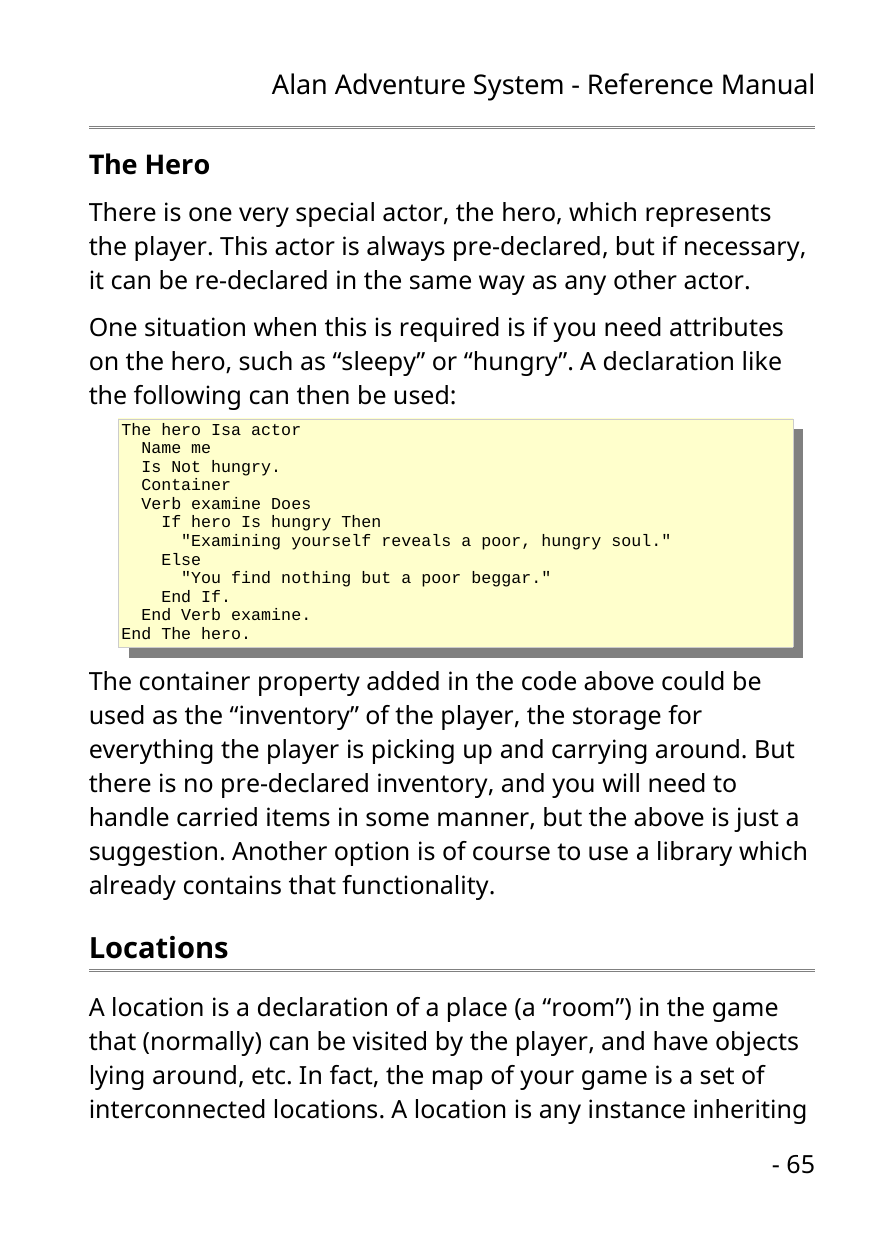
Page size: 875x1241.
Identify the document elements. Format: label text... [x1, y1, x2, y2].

text The container property added in the code above could be used as the “inventory” of the player, the storage for everything the player is picking up and carrying around. But there is no pre-declared inventory, and you will need to handle carried items in some manner, but the above is just a suggestion. Another option is of course to use a library which already contains that functionality. [88, 664, 815, 902]
text The hero Isa actor Name me Is Not hungry. Container Verb examine Does If hero Is hungry Then "Examining yourself reveals a poor, hungry soul." Else "You find nothing but a poor beggar." End If. End Verb examine. End The hero. [119, 420, 793, 647]
subtitle Locations [88, 927, 815, 971]
text There is one very special actor, the hero, which represents the player. This actor is al­ways pre-declared, but if necessary, it can be re-declared in the same way as any other actor. [88, 195, 815, 297]
subtitle The Hero [88, 146, 815, 182]
text One situation when this is required is if you need attributes on the hero, such as “sleepy” or “hungry”. A declaration like the following can then be used: [88, 310, 815, 412]
text A location is a declaration of a place (a “room”) in the game that (normally) can be visited by the player, and have objects lying around, etc. In fact, the map of your game is a set of interconnected locations. A location is any instance inheriting [88, 990, 815, 1126]
